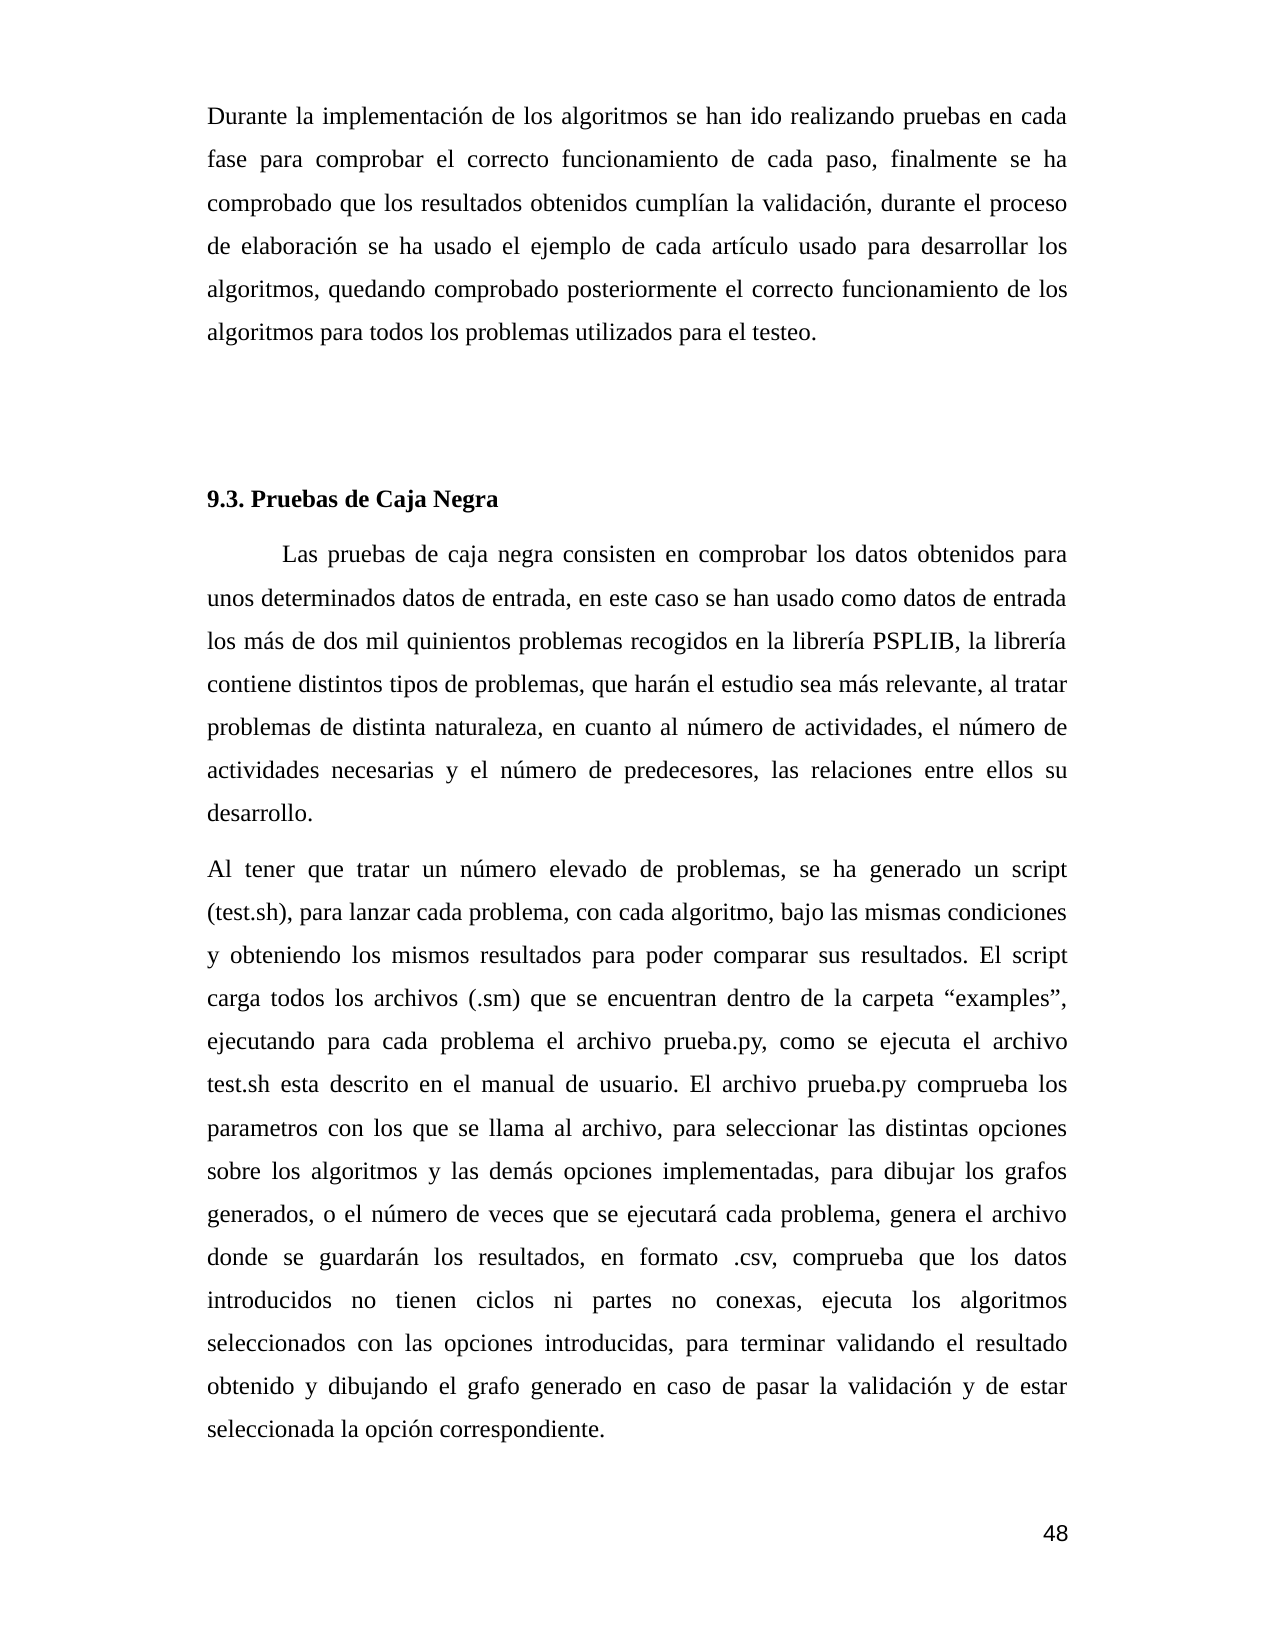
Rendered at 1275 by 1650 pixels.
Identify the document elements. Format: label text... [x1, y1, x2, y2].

text 9.3. Pruebas de Caja Negra [207, 484, 1068, 513]
text Al tener que tratar un número elevado de problemas, se ha generado un script (test.sh), para lanzar cada problema, con cada algoritmo, bajo las mismas condiciones y obteniendo los mismos resultados para poder comparar sus resultados. El script carga todos los archivos (.sm) que se encuentran dentro de la carpeta “examples”, ejecutando para cada problema el archivo prueba.py, como se ejecuta el archivo test.sh esta descrito en el manual de usuario. El archivo prueba.py comprueba los parametros con los que se llama al archivo, para seleccionar las distintas opciones sobre los algoritmos y las demás opciones implementadas, para dibujar los grafos generados, o el número de veces que se ejecutará cada problema, genera el archivo donde se guardarán los resultados, en formato .csv, comprueba que los datos introducidos no tienen ciclos ni partes no conexas, ejecuta los algoritmos seleccionados con las opciones introducidas, para terminar validando el resultado obtenido y dibujando el grafo generado en caso de pasar la validación y de estar seleccionada la opción correspondiente. [207, 854, 1068, 1443]
text Durante la implementación de los algoritmos se han ido realizando pruebas en cada fase para comprobar el correcto funcionamiento de cada paso, finalmente se ha comprobado que los resultados obtenidos cumplían la validación, durante el proceso de elaboración se ha usado el ejemplo de cada artículo usado para desarrollar los algoritmos, quedando comprobado posteriormente el correcto funcionamiento de los algoritmos para todos los problemas utilizados para el testeo. [207, 101, 1068, 346]
text Las pruebas de caja negra consisten en comprobar los datos obtenidos para unos determinados datos de entrada, en este caso se han usado como datos de entrada los más de dos mil quinientos problemas recogidos en la librería PSPLIB, la librería contiene distintos tipos de problemas, que harán el estudio sea más relevante, al tratar problemas de distinta naturaleza, en cuanto al número de actividades, el número de actividades necesarias y el número de predecesores, las relaciones entre ellos su desarrollo. [207, 539, 1068, 827]
